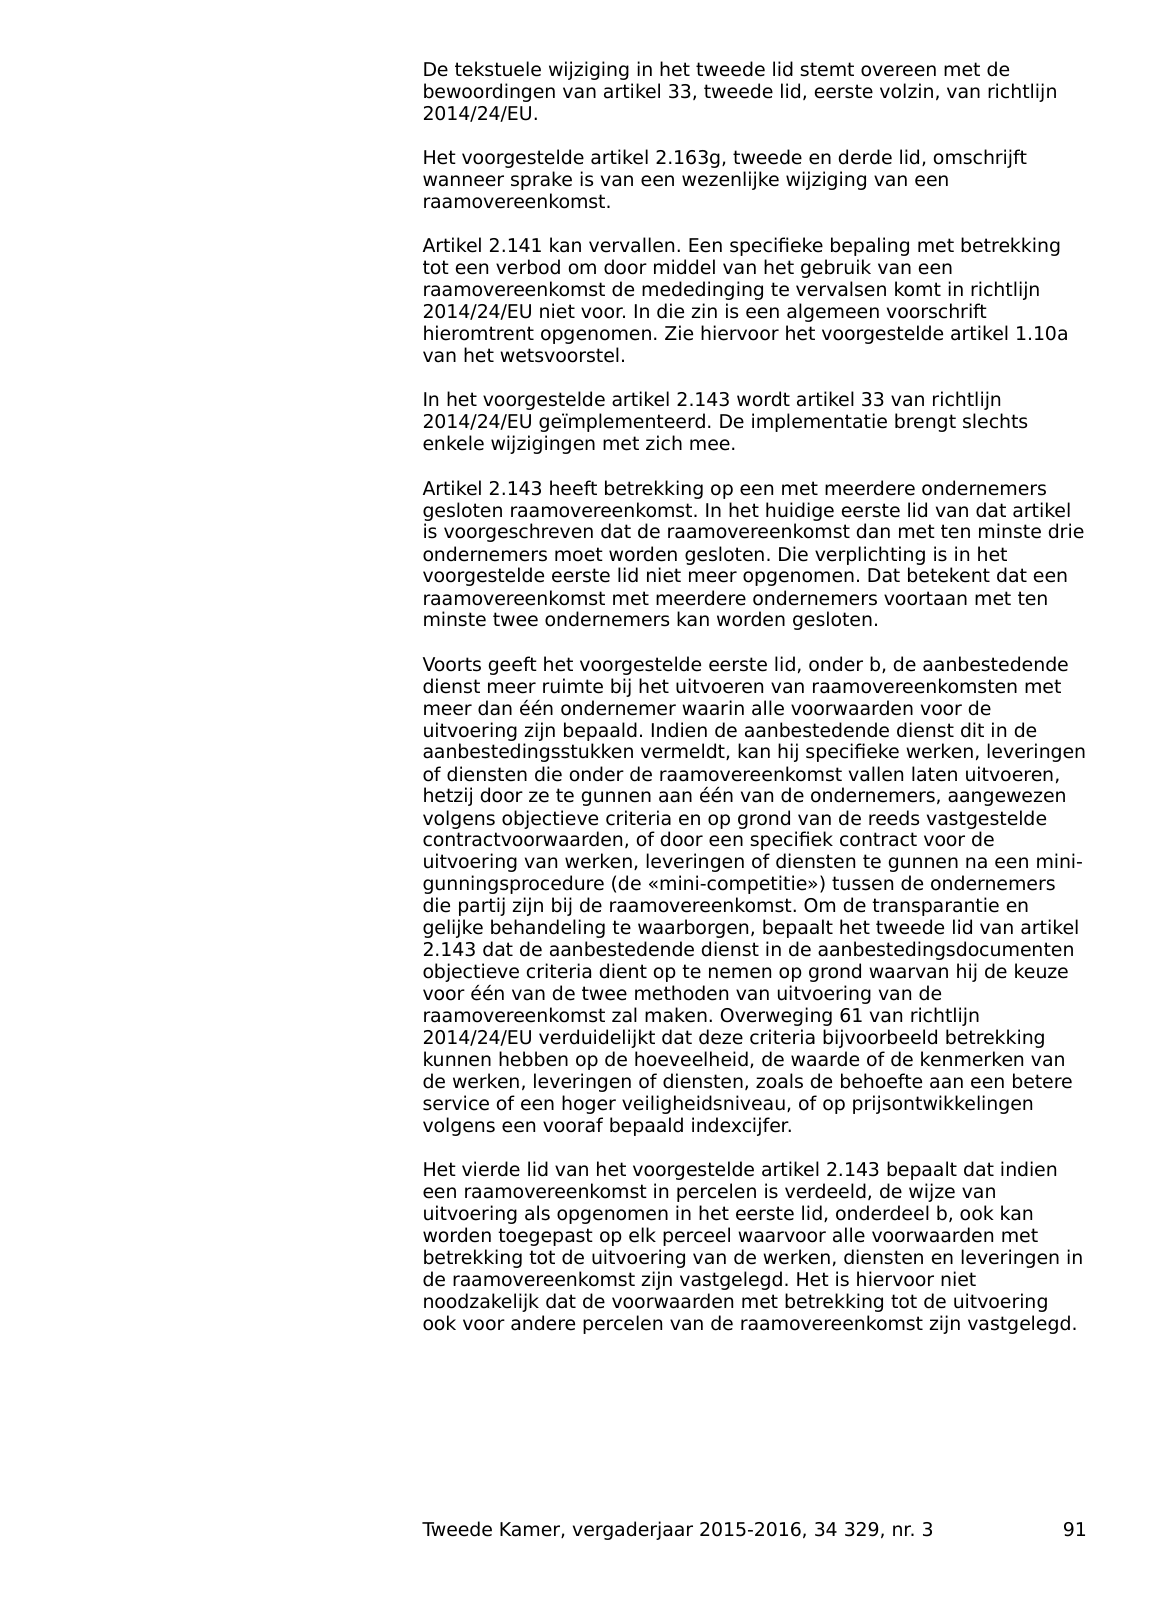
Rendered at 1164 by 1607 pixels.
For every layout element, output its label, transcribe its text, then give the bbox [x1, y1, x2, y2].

text Het vierde lid van het voorgestelde artikel 2.143 bepaalt dat indien een raamovereenkomst in percelen is verdeeld, de wijze van uitvoering als opgenomen in het eerste lid, onderdeel b, ook kan worden toegepast op elk perceel waarvoor alle voorwaarden met betrekking tot de uitvoering van de werken, diensten en leveringen in de raamovereenkomst zijn vastgelegd. Het is hiervoor niet noodzakelijk dat de voorwaarden met betrekking tot de uitvoering ook voor andere percelen van de raamovereenkomst zijn vastgelegd. [422, 1159, 1087, 1335]
text In het voorgestelde artikel 2.143 wordt artikel 33 van richtlijn 2014/24/EU geïmplementeerd. De implementatie brengt slechts enkele wijzigingen met zich mee. [422, 389, 1087, 455]
text Artikel 2.143 heeft betrekking op een met meerdere ondernemers gesloten raamovereenkomst. In het huidige eerste lid van dat artikel is voorgeschreven dat de raamovereenkomst dan met ten minste drie ondernemers moet worden gesloten. Die verplichting is in het voorgestelde eerste lid niet meer opgenomen. Dat betekent dat een raamovereenkomst met meerdere ondernemers voortaan met ten minste twee ondernemers kan worden gesloten. [422, 477, 1087, 631]
text Voorts geeft het voorgestelde eerste lid, onder b, de aanbestedende dienst meer ruimte bij het uitvoeren van raamovereenkomsten met meer dan één ondernemer waarin alle voorwaarden voor de uitvoering zijn bepaald. Indien de aanbestedende dienst dit in de aanbestedingsstukken vermeldt, kan hij specifieke werken, leveringen of diensten die onder de raamovereenkomst vallen laten uitvoeren, hetzij door ze te gunnen aan één van de ondernemers, aangewezen volgens objectieve criteria en op grond van de reeds vastgestelde contractvoorwaarden, of door een specifiek contract voor de uitvoering van werken, leveringen of diensten te gunnen na een mini-gunningsprocedure (de «mini-competitie») tussen de ondernemers die partij zijn bij de raamovereenkomst. Om de transparantie en gelijke behandeling te waarborgen, bepaalt het tweede lid van artikel 2.143 dat de aanbestedende dienst in de aanbestedingsdocumenten objectieve criteria dient op te nemen op grond waarvan hij de keuze voor één van de twee methoden van uitvoering van de raamovereenkomst zal maken. Overweging 61 van richtlijn 2014/24/EU verduidelijkt dat deze criteria bijvoorbeeld betrekking kunnen hebben op de hoeveelheid, de waarde of de kenmerken van de werken, leveringen of diensten, zoals de behoefte aan een betere service of een hoger veiligheidsniveau, of op prijsontwikkelingen volgens een vooraf bepaald indexcijfer. [422, 653, 1087, 1137]
text De tekstuele wijziging in het tweede lid stemt overeen met de bewoordingen van artikel 33, tweede lid, eerste volzin, van richtlijn 2014/24/EU. [422, 59, 1087, 125]
text Artikel 2.141 kan vervallen. Een specifieke bepaling met betrekking tot een verbod om door middel van het gebruik van een raamovereenkomst de mededinging te vervalsen komt in richtlijn 2014/24/EU niet voor. In die zin is een algemeen voorschrift hieromtrent opgenomen. Zie hiervoor het voorgestelde artikel 1.10a van het wetsvoorstel. [422, 235, 1087, 367]
text Het voorgestelde artikel 2.163g, tweede en derde lid, omschrijft wanneer sprake is van een wezenlijke wijziging van een raamovereenkomst. [422, 147, 1087, 213]
